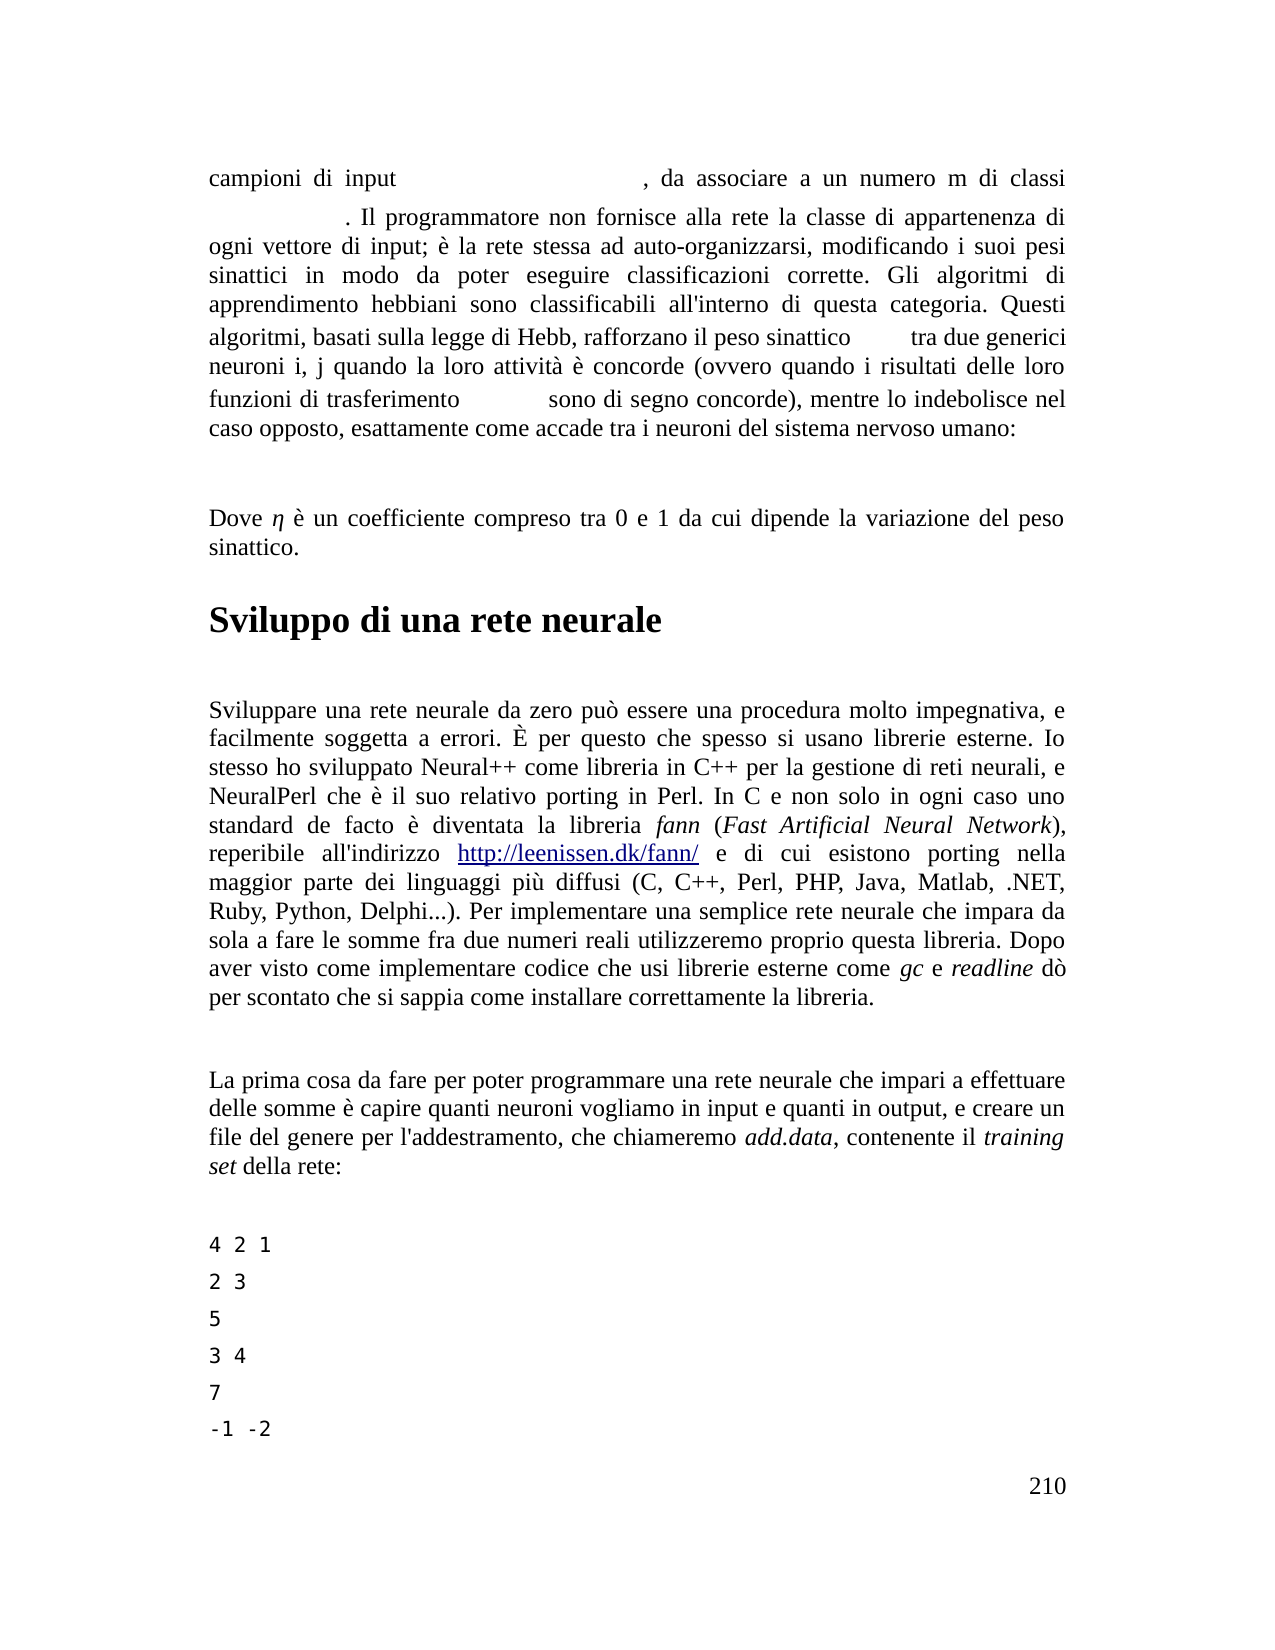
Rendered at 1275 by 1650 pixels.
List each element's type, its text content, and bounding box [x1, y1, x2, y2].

text La prima cosa da fare per poter programmare una rete neurale che impari a effettuare delle somme è capire quanti neuroni vogliamo in input e quanti in output, e creare un file del genere per l'addestramento, che chiameremo add.data, contenente il training set della rete: [208, 1065, 1066, 1180]
text 2 3 [208, 1270, 1066, 1294]
text Sviluppare una rete neurale da zero può essere una procedura molto impegnativa, e facilmente soggetta a errori. È per questo che spesso si usano librerie esterne. Io stesso ho sviluppato Neural++ come libreria in C++ per la gestione di reti neurali, e NeuralPerl che è il suo relativo porting in Perl. In C e non solo in ogni caso uno standard de facto è diventata la libreria fann (Fast Artificial Neural Network), reperibile all'indirizzo http://leenissen.dk/fann/ e di cui esistono porting nella maggior parte dei linguaggi più diffusi (C, C++, Perl, PHP, Java, Matlab, .NET, Ruby, Python, Delphi...). Per implementare una semplice rete neurale che impara da sola a fare le somme fra due numeri reali utilizzeremo proprio questa libreria. Dopo aver visto come implementare codice che usi librerie esterne come gc e readline dò per scontato che si sappia come installare correttamente la libreria. [208, 695, 1066, 1011]
text campioni di input , da associare a un numero m di classi . Il programmatore non fornisce alla rete la classe di appartenenza di ogni vettore di input; è la rete stessa ad auto-organizzarsi, modificando i suoi pesi sinattici in modo da poter eseguire classificazioni corrette. Gli algoritmi di apprendimento hebbiani sono classificabili all'interno di questa categoria. Questi algoritmi, basati sulla legge di Hebb, rafforzano il peso sinattico tra due generici neuroni i, j quando la loro attività è concorde (ovvero quando i risultati delle loro funzioni di trasferimento sono di segno concorde), mentre lo indebolisce nel caso opposto, esattamente come accade tra i neuroni del sistema nervoso umano: [208, 150, 1066, 442]
text 4 2 1 [208, 1233, 1066, 1258]
text Dove η è un coefficiente compreso tra 0 e 1 da cui dipende la variazione del peso sinattico. [208, 503, 1066, 560]
text 5 [208, 1307, 1066, 1331]
text 3 4 [208, 1344, 1066, 1368]
text 7 [208, 1381, 1066, 1405]
text -1 -2 [208, 1417, 1066, 1442]
subtitle Sviluppo di una rete neurale [208, 598, 1066, 641]
